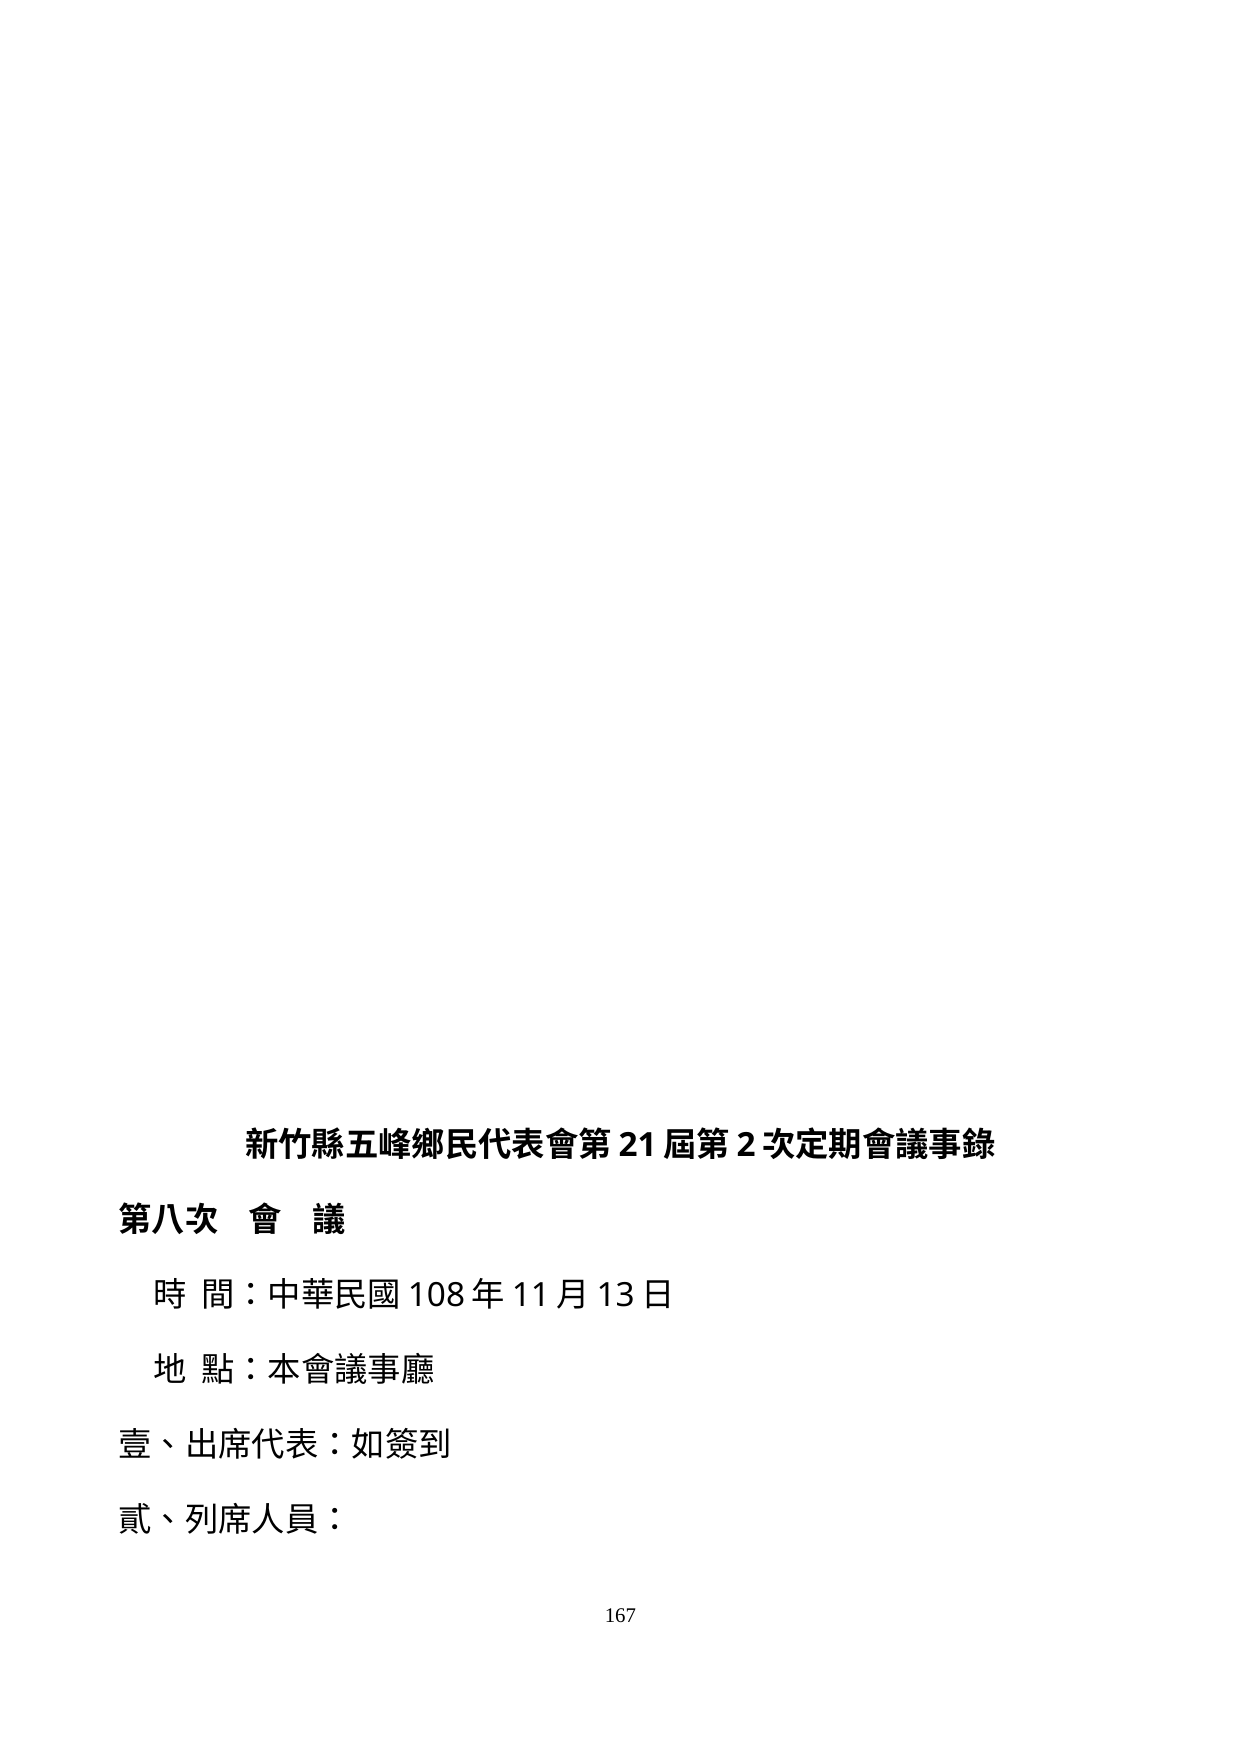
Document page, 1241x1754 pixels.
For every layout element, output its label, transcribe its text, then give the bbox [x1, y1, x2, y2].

text 地 點：本會議事廳 [118, 1329, 1122, 1404]
text 新竹縣五峰鄉民代表會第21屆第2次定期會議事錄 [118, 1104, 1122, 1179]
text 第八次 會 議 [118, 1179, 1122, 1254]
text 時 間：中華民國108年11月13日 [118, 1254, 1122, 1329]
text 壹、出席代表：如簽到 [118, 1404, 1122, 1479]
text 貳、列席人員： [118, 1479, 1122, 1554]
